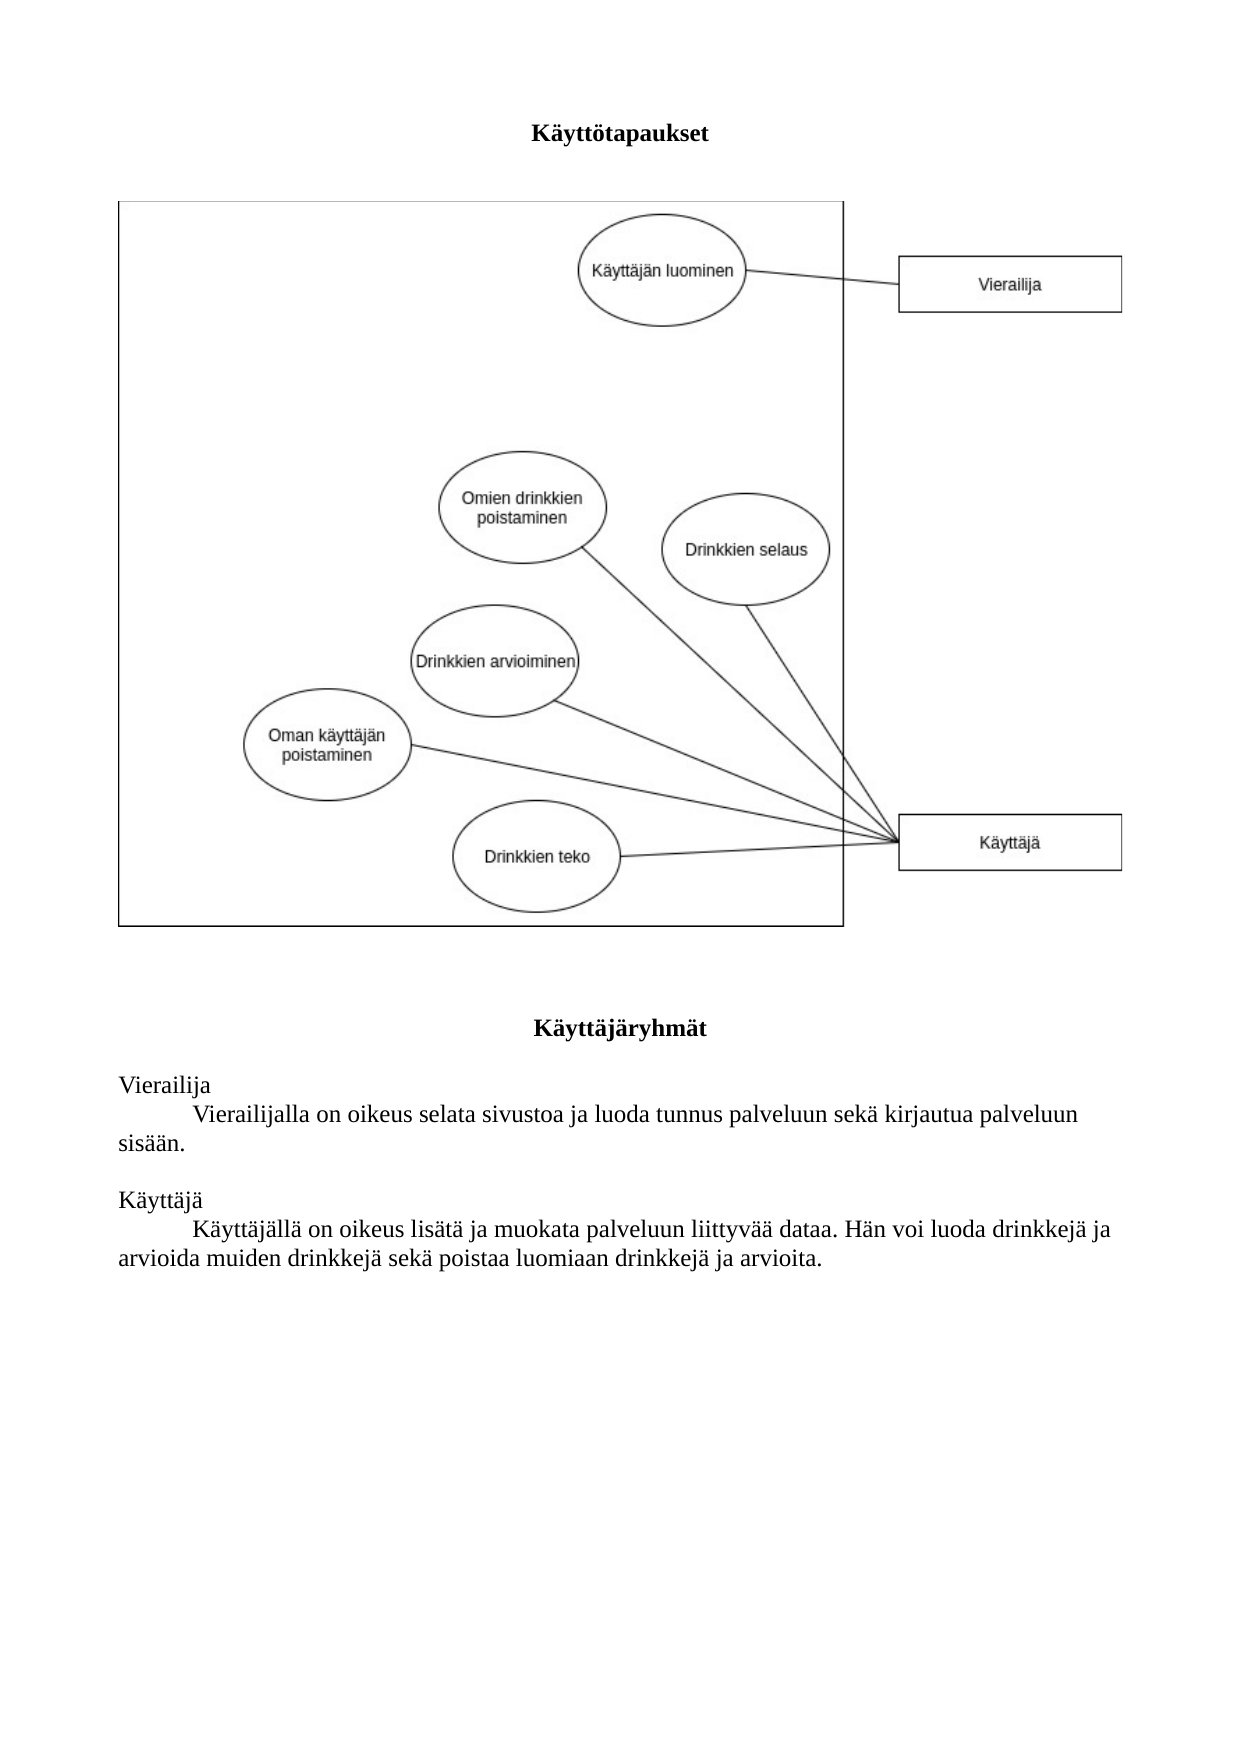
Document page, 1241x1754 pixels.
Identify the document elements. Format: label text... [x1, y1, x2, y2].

text Käyttäjällä on oikeus lisätä ja muokata palveluun liittyvää dataa. Hän voi luoda drinkkejä ja arvioida muiden drinkkejä sekä poistaa luomiaan drinkkejä ja arvioita. [118, 1214, 1122, 1271]
text Käyttötapaukset [118, 118, 1122, 147]
text Vierailijalla on oikeus selata sivustoa ja luoda tunnus palveluun sekä kirjautua palveluun sisään. [118, 1099, 1122, 1156]
text Käyttäjäryhmät [118, 1013, 1122, 1041]
text Käyttäjä [118, 1185, 1122, 1214]
text Vierailija [118, 1070, 1122, 1099]
picture [118, 201, 1123, 927]
